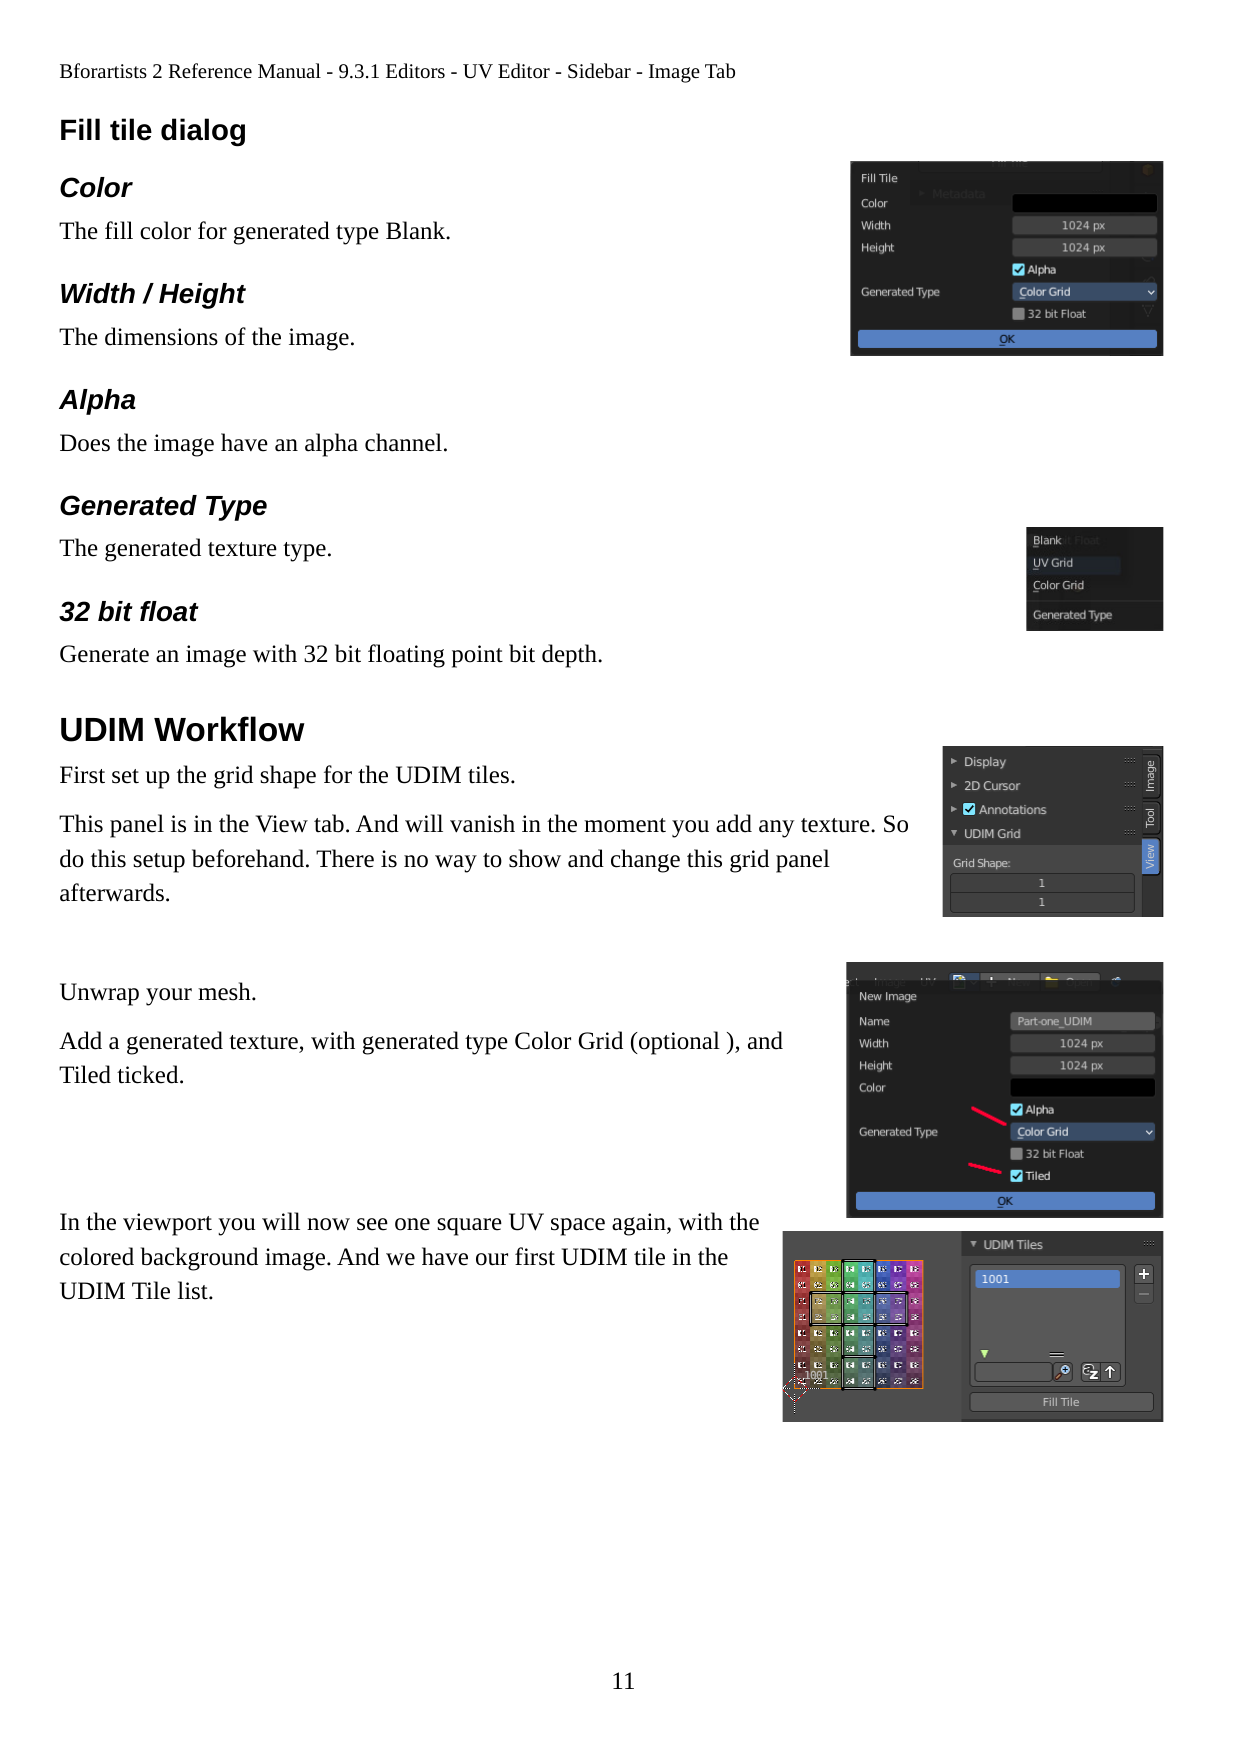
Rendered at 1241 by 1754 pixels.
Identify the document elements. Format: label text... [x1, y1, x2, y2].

subtitle 32 bit float [59, 595, 1026, 627]
text This panel is in the View tab. And will vanish in the moment you add any texture. So do this setup beforehand. There is no way to show and change this grid panel afterwards. [59, 809, 942, 907]
picture [850, 161, 1164, 356]
subtitle Width / Height [59, 277, 850, 309]
subtitle [1164, 277, 1181, 309]
text Unwrap your mesh. [59, 977, 846, 1005]
text Add a generated texture, with generated type Color Grid (optional ), and Tiled ticked. [59, 1026, 846, 1089]
picture [1026, 527, 1164, 631]
subtitle Generated Type [59, 489, 1181, 521]
text Generate an image with 32 bit floating point bit depth. [59, 639, 1181, 668]
subtitle UDIM Workflow [59, 709, 1181, 748]
text The fill color for generated type Blank. [59, 216, 850, 244]
text First set up the grid shape for the UDIM tiles. [59, 761, 942, 789]
picture [846, 962, 1164, 1218]
text The generated texture type. [59, 533, 1026, 562]
subtitle [1164, 171, 1181, 203]
subtitle [1164, 595, 1181, 627]
subtitle Alpha [59, 383, 1181, 415]
text [1164, 977, 1181, 1005]
text Does the image have an alpha channel. [59, 428, 1181, 456]
picture [942, 746, 1164, 917]
subtitle Color [59, 171, 850, 203]
picture [782, 1231, 1164, 1422]
text In the viewport you will now see one square UV space again, with the colored background image. And we have our first UDIM tile in the UDIM Tile list. [59, 1207, 1181, 1305]
text The dimensions of the image. [59, 322, 850, 350]
subtitle Fill tile dialog [59, 113, 1181, 146]
